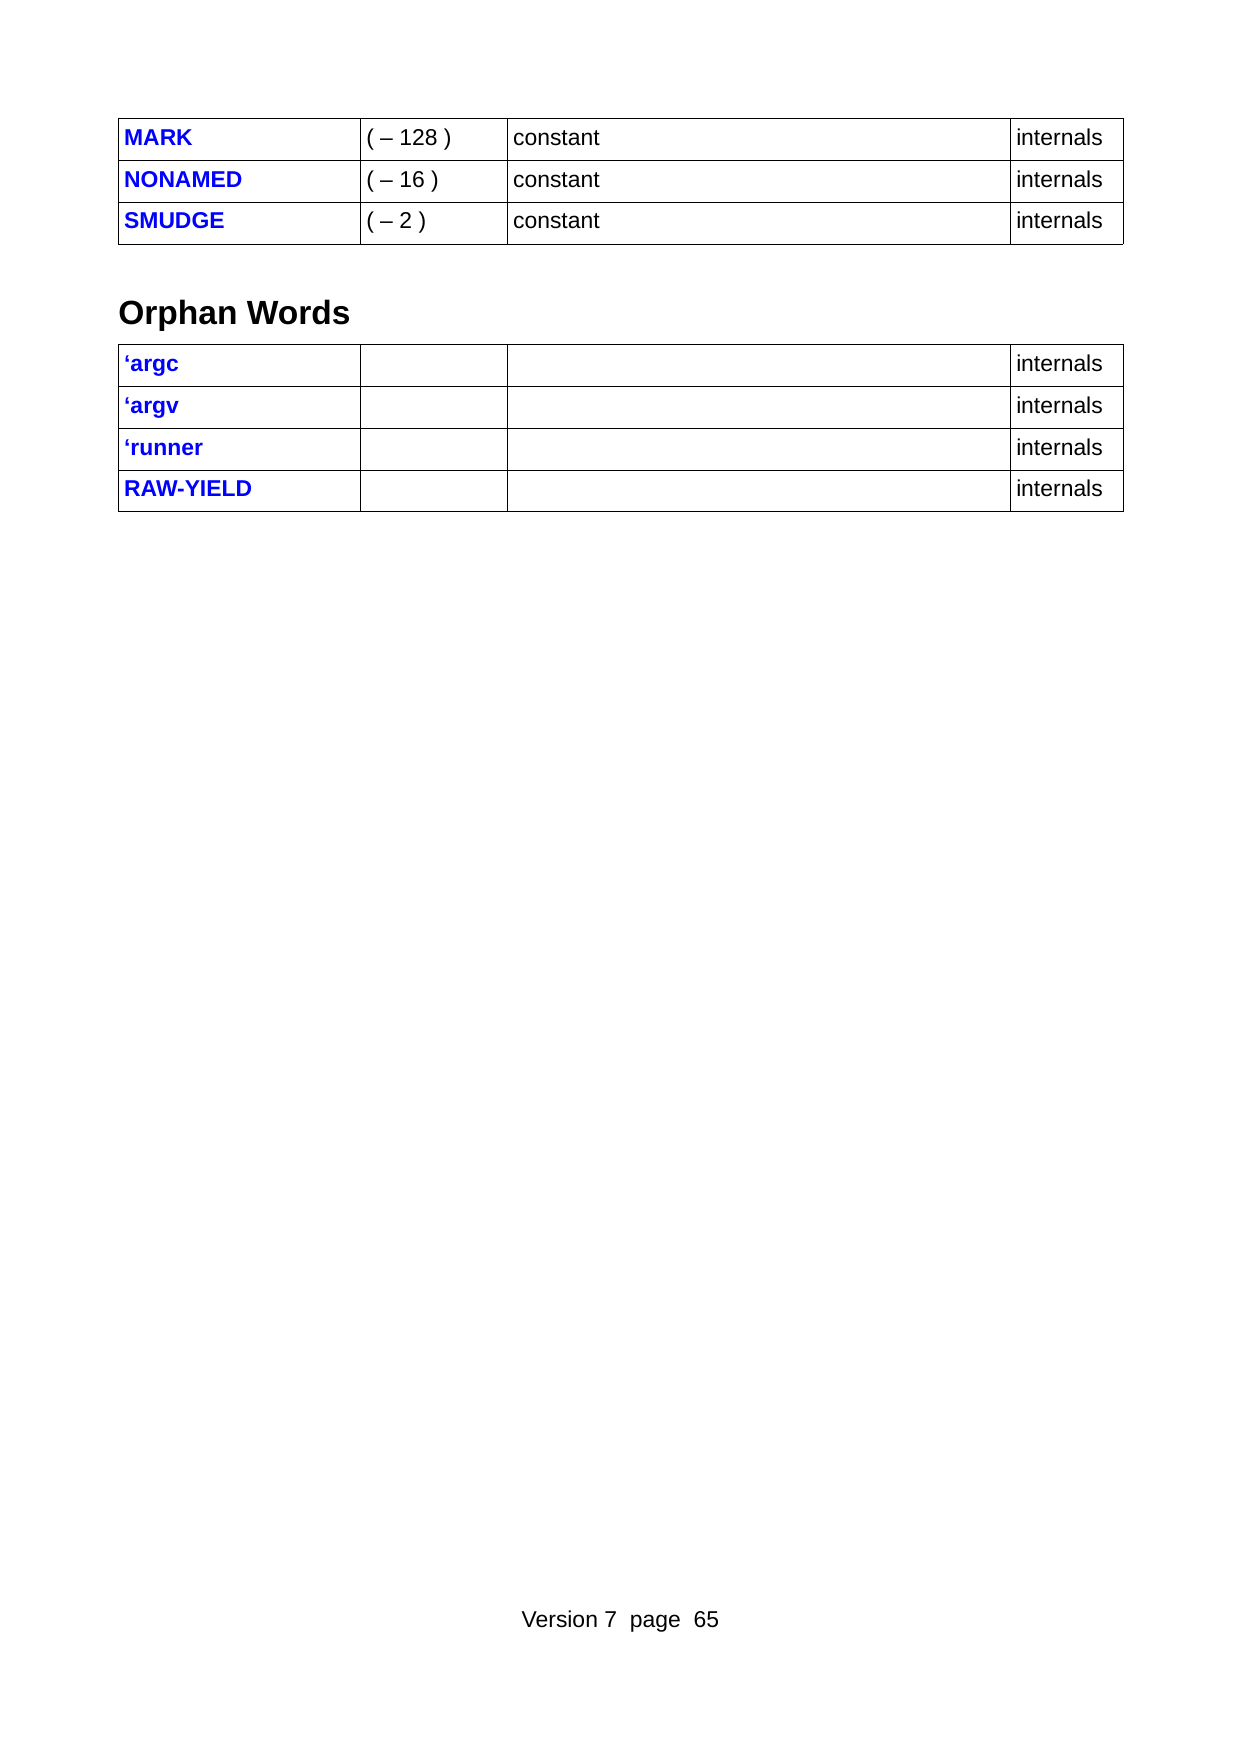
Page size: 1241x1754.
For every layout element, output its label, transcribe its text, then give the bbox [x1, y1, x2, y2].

table_cell internals [1011, 161, 1123, 202]
table_cell [361, 429, 507, 469]
table_cell [508, 471, 1010, 511]
table_cell [508, 429, 1010, 469]
table_cell internals [1011, 387, 1123, 428]
table_cell [361, 471, 507, 511]
table_cell RAW-YIELD [119, 471, 360, 511]
table_cell ‘runner [119, 429, 360, 469]
table_cell constant [508, 119, 1010, 160]
table_cell internals [1011, 119, 1123, 160]
table_cell SMUDGE [119, 203, 360, 243]
table_header [361, 345, 507, 386]
table_cell ( – 128 ) [361, 119, 507, 160]
table_header [508, 345, 1010, 386]
table_cell constant [508, 203, 1010, 243]
table_cell internals [1011, 471, 1123, 511]
table_header internals [1011, 345, 1123, 386]
table_cell [361, 387, 507, 428]
table_cell [508, 387, 1010, 428]
table_cell constant [508, 161, 1010, 202]
table_cell ( – 16 ) [361, 161, 507, 202]
table_cell MARK [119, 119, 360, 160]
table_cell internals [1011, 203, 1123, 243]
table_cell internals [1011, 429, 1123, 469]
table_cell ( – 2 ) [361, 203, 507, 243]
table_cell ‘argv [119, 387, 360, 428]
table_cell NONAMED [119, 161, 360, 202]
subtitle Orphan Words [118, 293, 1122, 332]
table_header ‘argc [119, 345, 360, 386]
